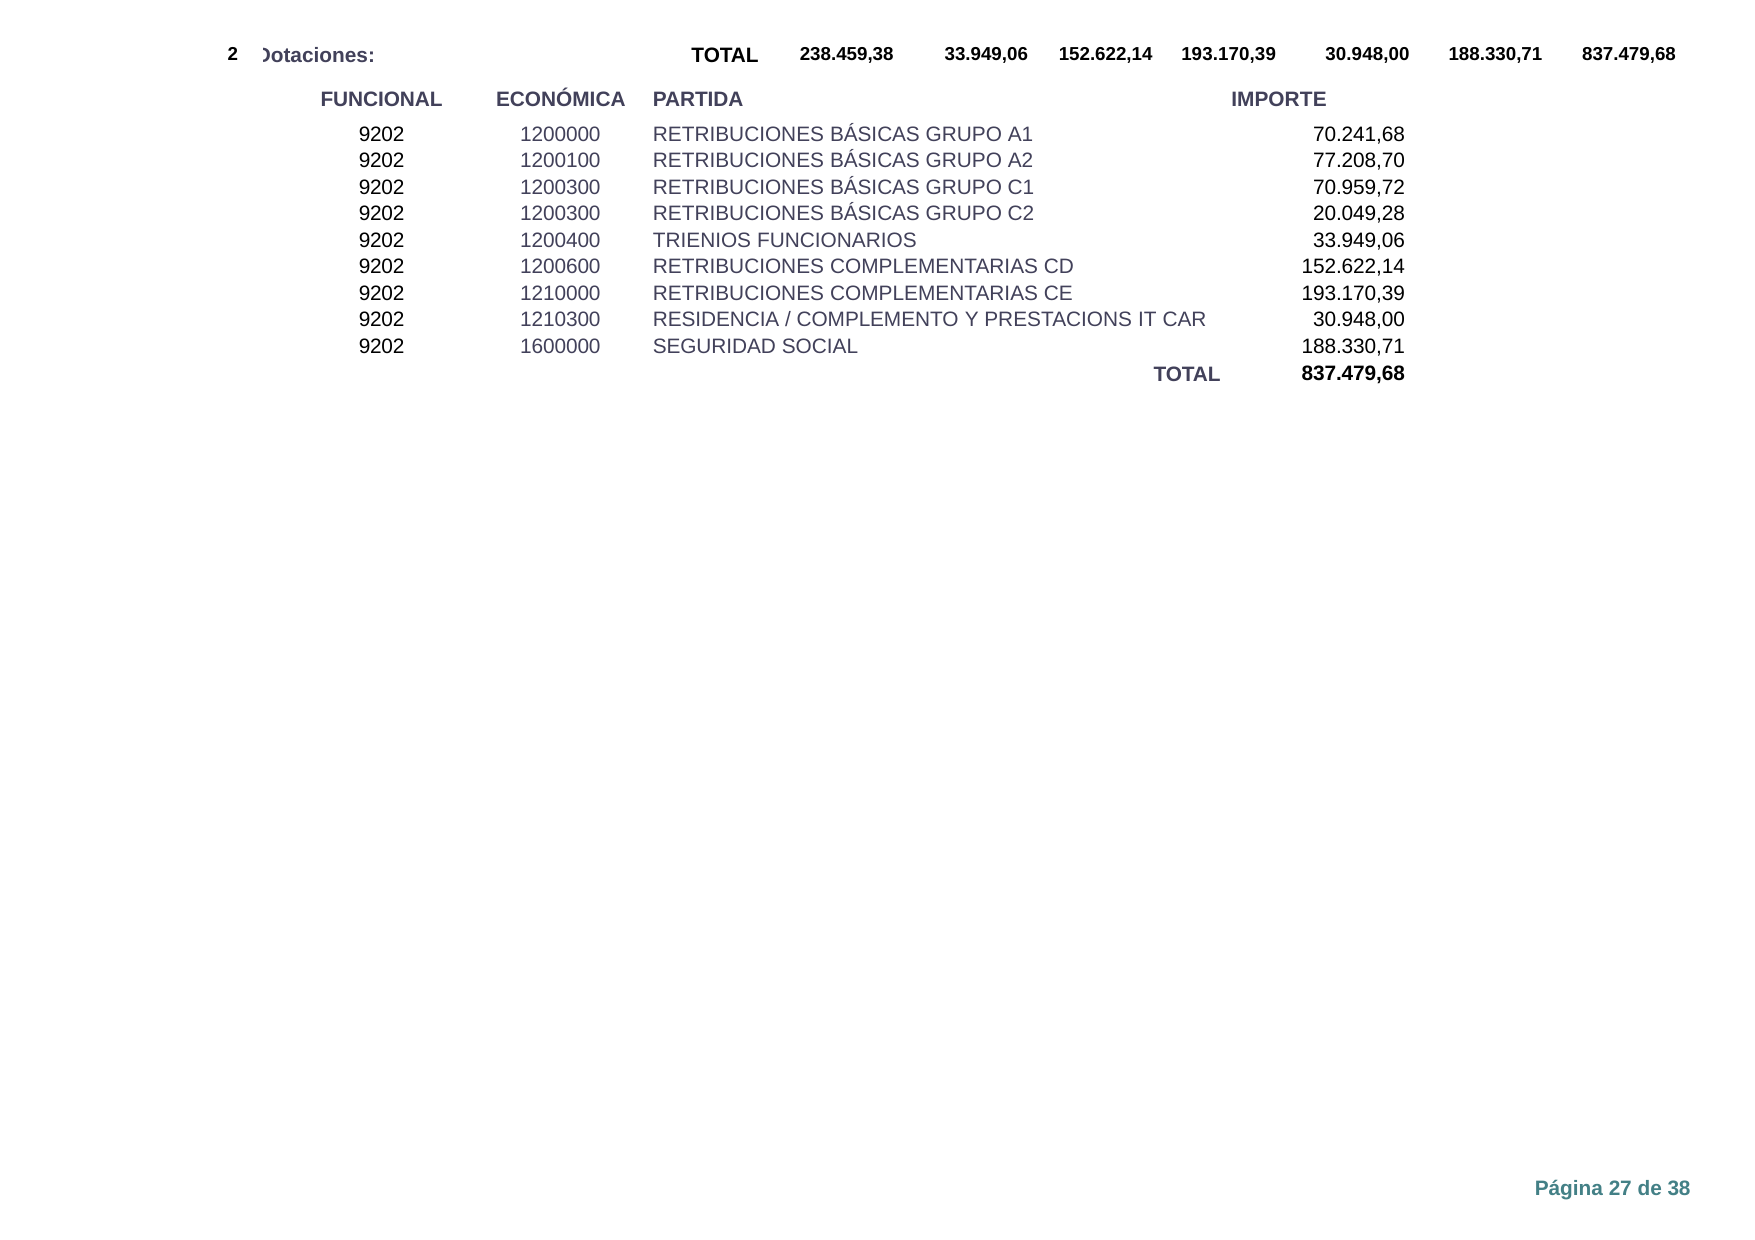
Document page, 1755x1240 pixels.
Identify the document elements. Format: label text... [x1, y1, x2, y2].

text 1210300 [520, 308, 626, 331]
text 9202 [358, 308, 430, 331]
text 238.459,38 [799, 44, 919, 65]
text 33.949,06 [944, 44, 1053, 65]
text 9202 [358, 176, 430, 199]
text 70.241,68 [1313, 123, 1431, 146]
text 9202 [358, 282, 430, 305]
text 9202 [358, 202, 430, 225]
text RETRIBUCIONES BÁSICAS GRUPO A2 [653, 149, 1232, 172]
text 193.170,39 [1181, 44, 1300, 65]
text 1210000 [520, 282, 626, 305]
text 30.948,00 [1313, 308, 1431, 331]
text 2 [227, 44, 263, 65]
text 9202 [358, 149, 430, 172]
text 1200400 [520, 229, 626, 252]
text RETRIBUCIONES COMPLEMENTARIAS CE [653, 282, 1232, 305]
text 20.049,28 [1313, 202, 1431, 225]
text RESIDENCIA / COMPLEMENTO Y PRESTACIONS IT CAR [653, 308, 1232, 331]
text ECONÓMICA PARTIDA [496, 87, 769, 111]
text 1200100 [520, 149, 626, 172]
text TRIENIOS FUNCIONARIOS [653, 229, 1232, 252]
text 193.170,39 [1301, 282, 1431, 305]
text 9202 [358, 229, 430, 252]
text 1200300 [520, 202, 626, 225]
text 9202 [358, 335, 430, 358]
text TOTAL [1153, 362, 1248, 386]
text Página 27 de 38 [1534, 1177, 1715, 1200]
text FUNCIONAL [320, 87, 467, 111]
text 33.949,06 [1313, 229, 1431, 252]
text 837.479,68 [1582, 44, 1701, 65]
text 188.330,71 [1301, 335, 1431, 358]
text 30.948,00 [1325, 44, 1434, 65]
text 1200300 [520, 176, 626, 199]
text IMPORTE [1231, 88, 1351, 111]
text 1600000 [520, 335, 626, 358]
text 2 Dotaciones: [238, 44, 467, 67]
text RETRIBUCIONES COMPLEMENTARIAS CD [653, 255, 1232, 278]
text RETRIBUCIONES BÁSICAS GRUPO C2 [653, 202, 1232, 225]
text 1200000 [520, 123, 626, 146]
text 9202 [358, 123, 430, 146]
text 152.622,14 [1301, 255, 1431, 278]
text 70.959,72 [1313, 176, 1431, 199]
text RETRIBUCIONES BÁSICAS GRUPO A1 [653, 123, 1232, 146]
text TOTAL [691, 44, 786, 67]
text 837.479,68 [1301, 362, 1431, 385]
text 152.622,14 [1058, 44, 1178, 65]
text 1200600 [520, 255, 626, 278]
text 9202 [358, 255, 430, 278]
text SEGURIDAD SOCIAL [653, 335, 883, 358]
text RETRIBUCIONES BÁSICAS GRUPO C1 [653, 176, 1232, 199]
text 77.208,70 [1313, 149, 1431, 172]
text 188.330,71 [1448, 44, 1567, 65]
